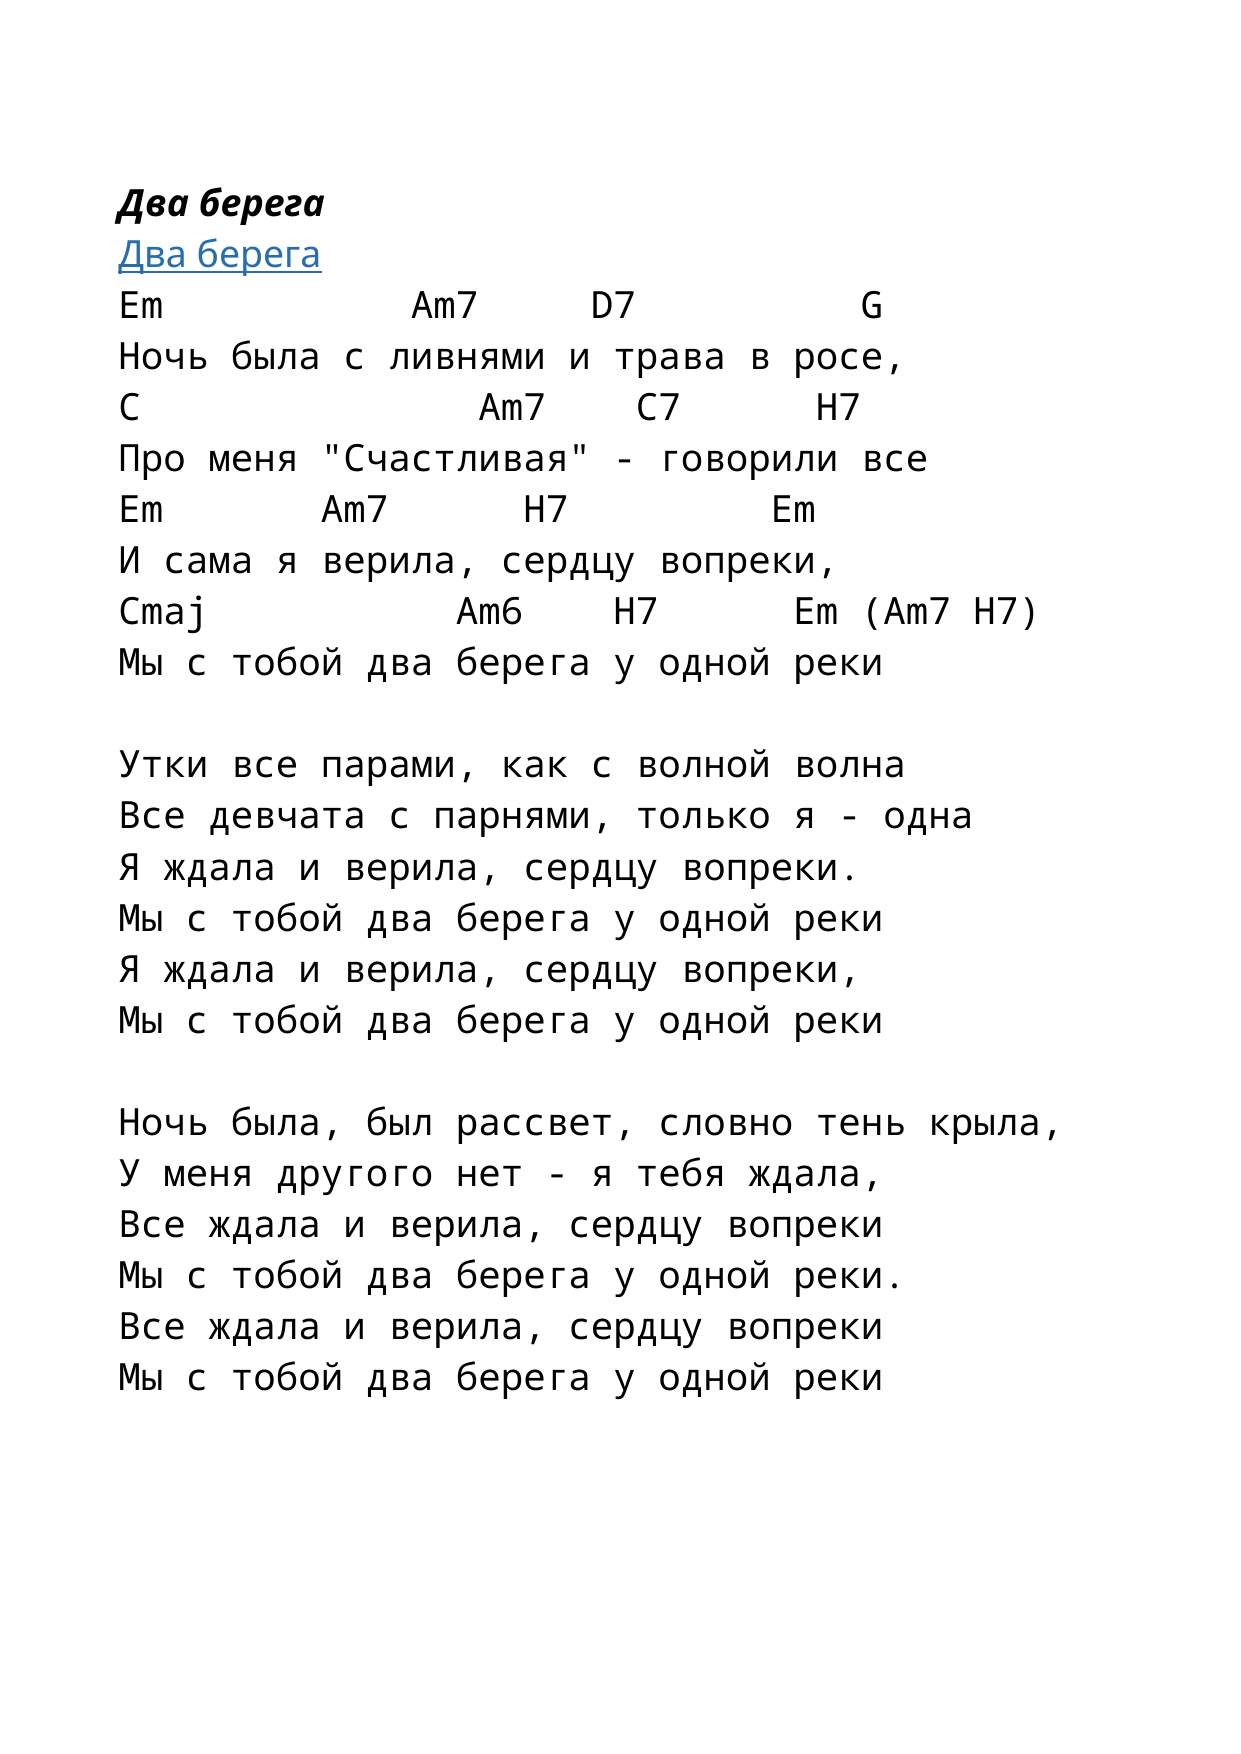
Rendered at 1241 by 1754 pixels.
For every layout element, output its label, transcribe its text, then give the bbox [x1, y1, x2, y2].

text C Am7 C7 H7 [118, 381, 1122, 432]
text Мы с тобой два берега у одной реки [118, 636, 1122, 687]
text Мы с тобой два берега у одной реки [118, 891, 1122, 942]
text Все девчата с парнями, только я - одна [118, 789, 1122, 840]
text И сама я верила, сердцу вопреки, [118, 534, 1122, 585]
text Утки все парами, как с волной волна [118, 738, 1122, 789]
subtitle Два берега [118, 176, 1122, 227]
text Em Am7 D7 G [118, 278, 1122, 329]
text Два берега [118, 227, 1122, 278]
text У меня другого нет - я тебя ждала, [118, 1146, 1122, 1197]
text Все ждала и верила, сердцу вопреки [118, 1299, 1122, 1350]
text Я ждала и верила, сердцу вопреки, [118, 942, 1122, 993]
text Мы с тобой два берега у одной реки [118, 993, 1122, 1044]
text Я ждала и верила, сердцу вопреки. [118, 840, 1122, 891]
text Cmaj Am6 H7 Em (Am7 H7) [118, 585, 1122, 636]
text Про меня "Счастливая" - говорили все [118, 432, 1122, 483]
text Em Am7 H7 Em [118, 483, 1122, 534]
text Мы с тобой два берега у одной реки. [118, 1248, 1122, 1299]
text Ночь была с ливнями и трава в росе, [118, 329, 1122, 381]
text Мы с тобой два берега у одной реки [118, 1350, 1122, 1401]
text Ночь была, был рассвет, словно тень крыла, [118, 1095, 1122, 1146]
text Все ждала и верила, сердцу вопреки [118, 1197, 1122, 1248]
